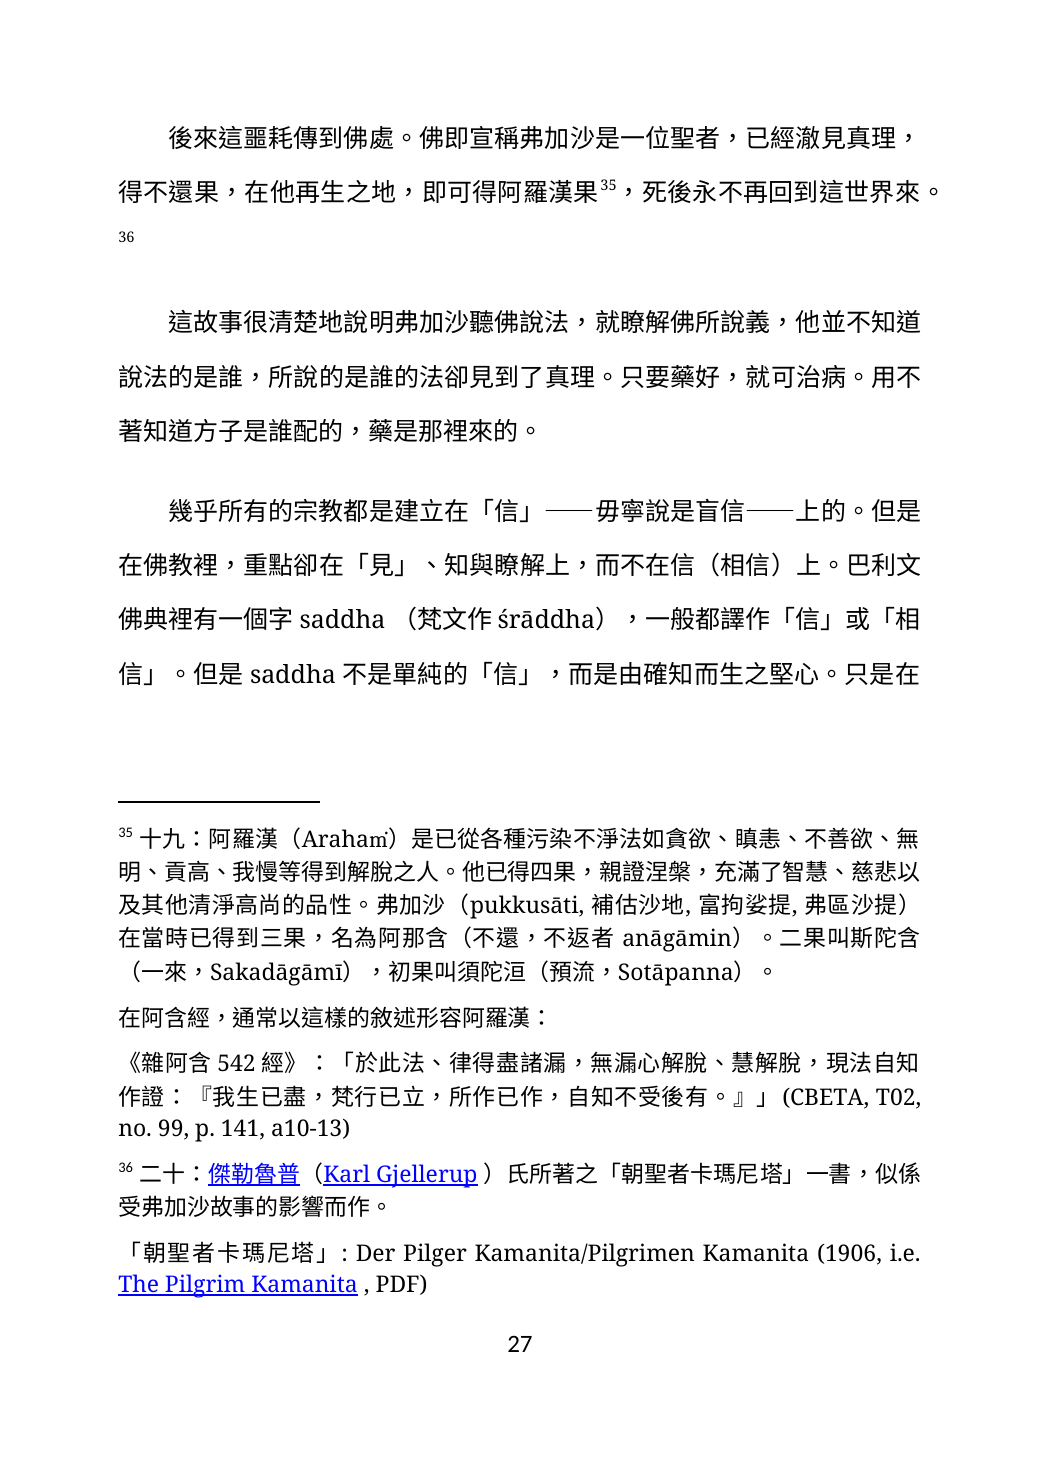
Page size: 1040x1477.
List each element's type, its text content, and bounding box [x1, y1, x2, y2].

text 後來這噩耗傳到佛處。佛即宣稱弗加沙是一位聖者，已經澈見真理，得不還果，在他再生之地，即可得阿羅漢果，死後永不再回到這世界來。 [118, 118, 921, 261]
text 二十：傑勒魯普（Karl Gjellerup ）氏所著之「朝聖者卡瑪尼塔」一書，似係受弗加沙故事的影響而作。 [118, 1156, 921, 1222]
text 幾乎所有的宗教都是建立在「信」——毋寧說是盲信——上的。但是在佛教裡，重點卻在「見」、知與瞭解上，而不在信（相信）上。巴利文佛典裡有一個字 saddha （梵文作śrāddha），一般都譯作「信」或「相信」。但是 saddha 不是單純的「信」，而是由確知而生之堅心。只是在 [118, 491, 921, 690]
text 這故事很清楚地說明弗加沙聽佛說法，就瞭解佛所說義，他並不知道說法的是誰，所說的是誰的法卻見到了真理。只要藥好，就可治病。用不著知道方子是誰配的，藥是那裡來的。 [118, 303, 921, 448]
text 「朝聖者卡瑪尼塔」: Der Pilger Kamanita/Pilgrimen Kamanita (1906, i.e. The Pilgrim Kamanita , PDF) [118, 1235, 921, 1299]
text 《雜阿含542經》：「於此法、律得盡諸漏，無漏心解脫、慧解脫，現法自知作證：『我生已盡，梵行已立，所作已作，自知不受後有。』」(CBETA, T02, no. 99, p. 141, a10-13) [118, 1045, 921, 1143]
text 十九：阿羅漢（Arahaṁ）是已從各種污染不淨法如貪欲、瞋恚、不善欲、無明、貢高、我慢等得到解脫之人。他已得四果，親證涅槃，充滿了智慧、慈悲以及其他清淨高尚的品性。弗加沙（pukkusāti, 補估沙地, 富拘娑提, 弗區沙提）在當時已得到三果，名為阿那含（不還，不返者 anāgāmin）。二果叫斯陀含（一來，Sakadāgāmī），初果叫須陀洹（預流，Sotāpanna）。 [118, 820, 921, 987]
text 在阿含經，通常以這樣的敘述形容阿羅漢： [118, 999, 921, 1033]
